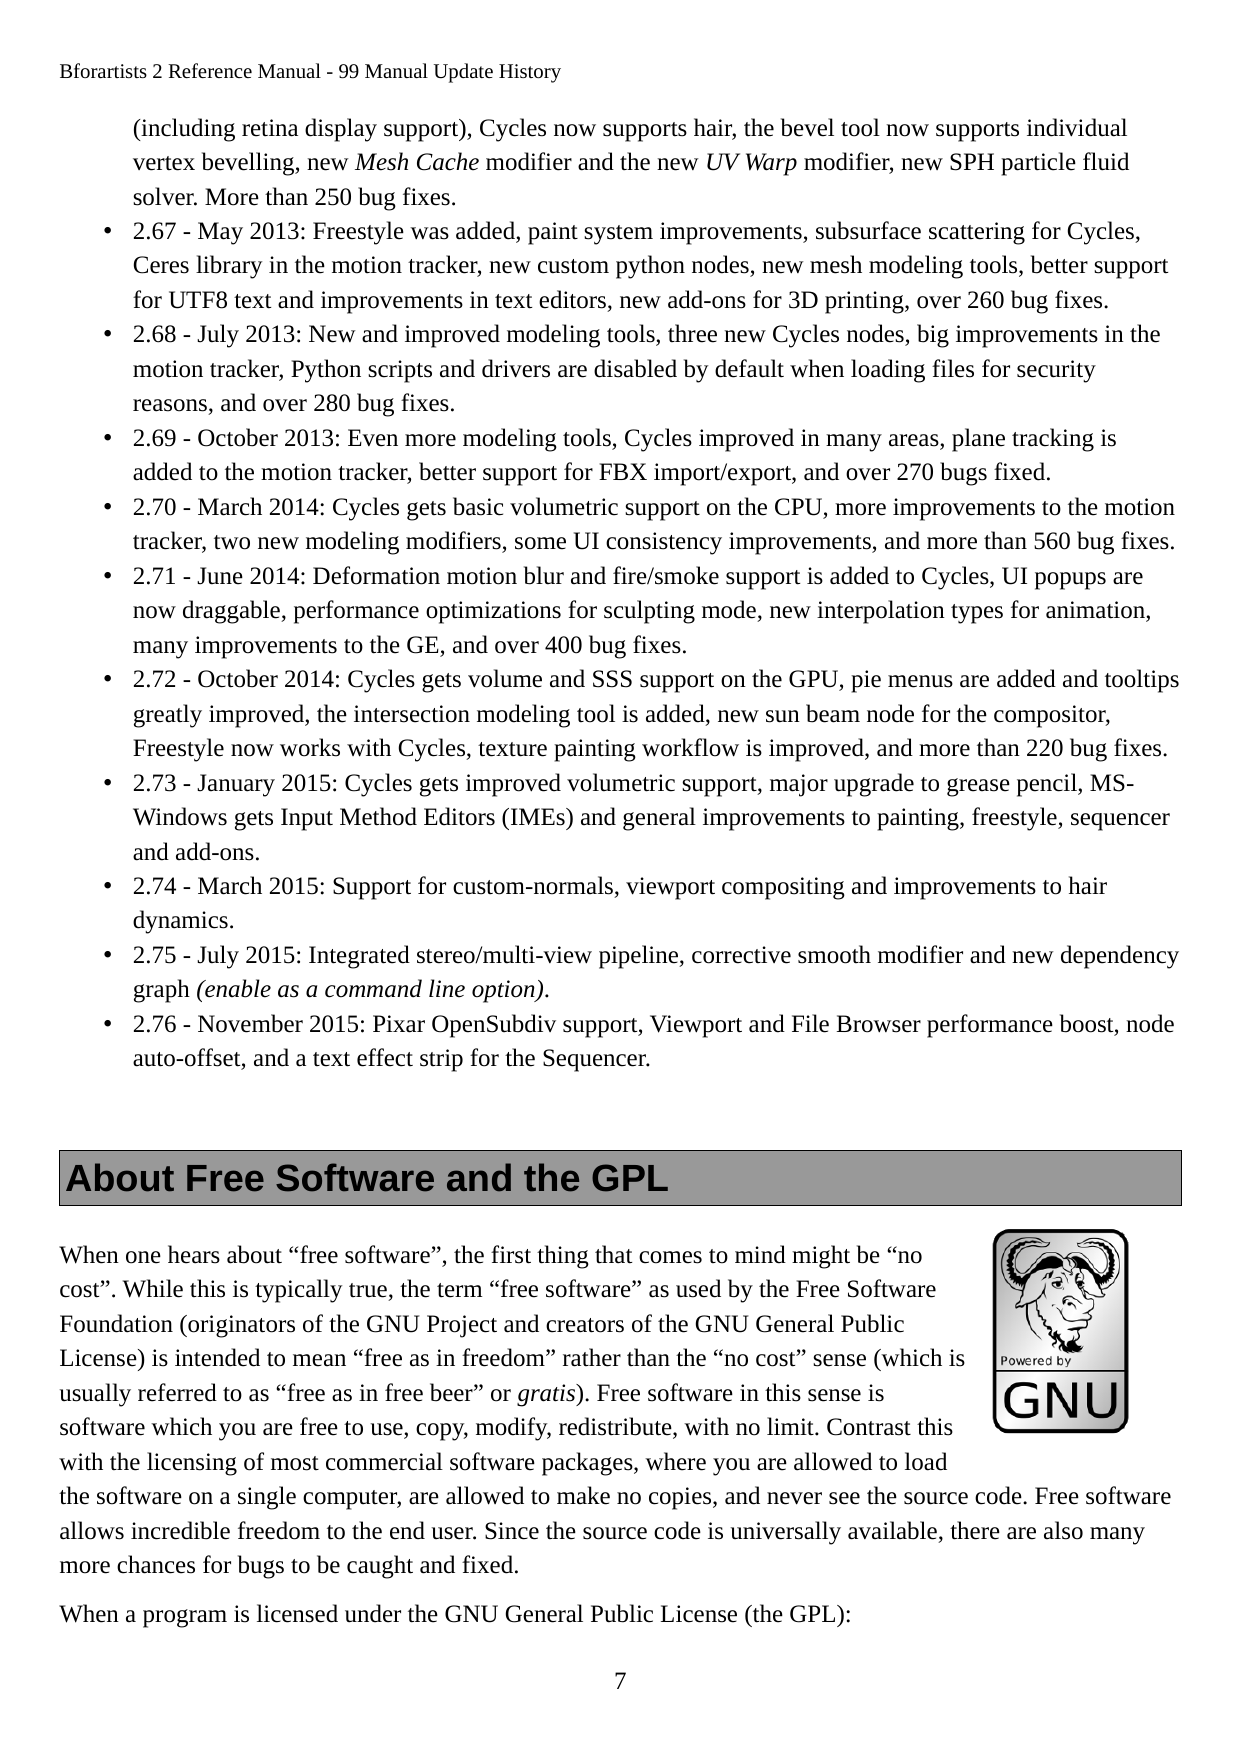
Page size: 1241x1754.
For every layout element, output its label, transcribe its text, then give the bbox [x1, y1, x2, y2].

list 2.73 - January 2015: Cycles gets improved volumetric support, major upgrade to grease pencil, MS-Windows gets Input Method Editors (IMEs) and general improvements to painting, freestyle, sequencer and add-ons. [103, 768, 1181, 865]
list 2.71 - June 2014: Deformation motion blur and fire/smoke support is added to Cycles, UI popups are now draggable, performance optimizations for sculpting mode, new interpolation types for animation, many improvements to the GE, and over 400 bug fixes. [103, 561, 1181, 658]
list (including retina display support), Cycles now supports hair, the bevel tool now supports individual vertex bevelling, new Mesh Cache modifier and the new UV Warp modifier, new SPH particle fluid solver. More than 250 bug fixes. [103, 113, 1181, 210]
list 2.76 - November 2015: Pixar OpenSubdiv support, Viewport and File Browser performance boost, node auto-offset, and a text effect strip for the Sequencer. [103, 1009, 1181, 1072]
list 2.74 - March 2015: Support for custom-normals, viewport compositing and improvements to hair dynamics. [103, 871, 1181, 934]
list 2.75 - July 2015: Integrated stereo/multi-view pipeline, corrective smooth modifier and new dependency graph (enable as a command line option). [103, 940, 1181, 1003]
list 2.72 - October 2014: Cycles gets volume and SSS support on the GPU, pie menus are added and tooltips greatly improved, the intersection modeling tool is added, new sun beam node for the compositor, Freestyle now works with Cycles, texture painting workflow is improved, and more than 220 bug fixes. [103, 664, 1181, 762]
list 2.68 - July 2013: New and improved modeling tools, three new Cycles nodes, big improvements in the motion tracker, Python scripts and drivers are disabled by default when loading files for security reasons, and over 280 bug fixes. [103, 319, 1181, 417]
list 2.69 - October 2013: Even more modeling tools, Cycles improved in many areas, plane tracking is added to the motion tracker, better support for FBX import/export, and over 270 bugs fixed. [103, 423, 1181, 486]
text When one hears about “free software”, the first thing that comes to mind might be “no cost”. While this is typically true, the term “free software” as used by the Free Software Foundation (originators of the GNU Project and creators of the GNU General Public License) is intended to mean “free as in freedom” rather than the “no cost” sense (which is usually referred to as “free as in free beer” or gratis). Free software in this sense is software which you are free to use, copy, modify, redistribute, with no limit. Contrast this with the licensing of most commercial software packages, where you are allowed to load the software on a single computer, are allowed to make no copies, and never see the source code. Free software allows incredible freedom to the end user. Since the source code is universally available, there are also many more chances for bugs to be caught and fixed. [59, 1240, 1181, 1579]
list 2.70 - March 2014: Cycles gets basic volumetric support on the CPU, more improvements to the motion tracker, two new modeling modifiers, some UI consistency improvements, and more than 560 bug fixes. [103, 492, 1181, 555]
table_header About Free Software and the GPL [60, 1151, 1181, 1205]
list 2.67 - May 2013: Freestyle was added, paint system improvements, subsurface scattering for Cycles, Ceres library in the motion tracker, new custom python nodes, new mesh modeling tools, better support for UTF8 text and improvements in text editors, new add-ons for 3D printing, over 260 bug fixes. [103, 216, 1181, 314]
picture [984, 1222, 1135, 1439]
text When a program is licensed under the GNU General Public License (the GPL): [59, 1599, 1181, 1628]
